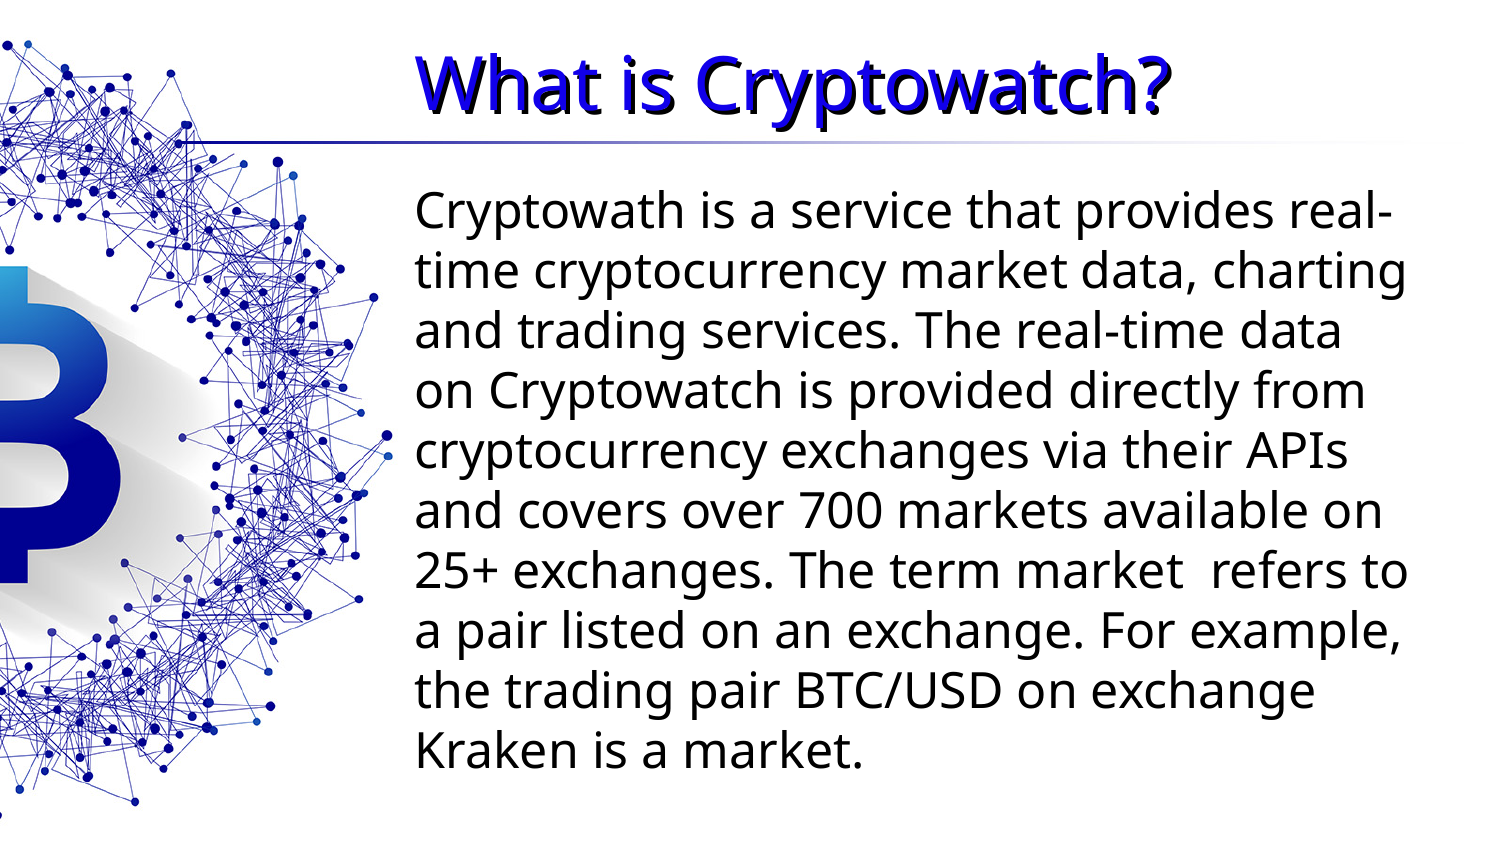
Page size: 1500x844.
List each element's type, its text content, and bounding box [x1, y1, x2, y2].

picture [0, 0, 1500, 844]
title What is Cryptowatch? [399, 21, 1427, 141]
list Cryptowath is a service that provides real-time cryptocurrency market data, charting and trading services. The real-time data on Cryptowatch is provided directly from cryptocurrency exchanges via their APIs and covers over 700 markets available on 25+ exchanges. The term market refers to a pair listed on an exchange. For example, the trading pair BTC/USD on exchange Kraken is a market. [399, 171, 1427, 748]
